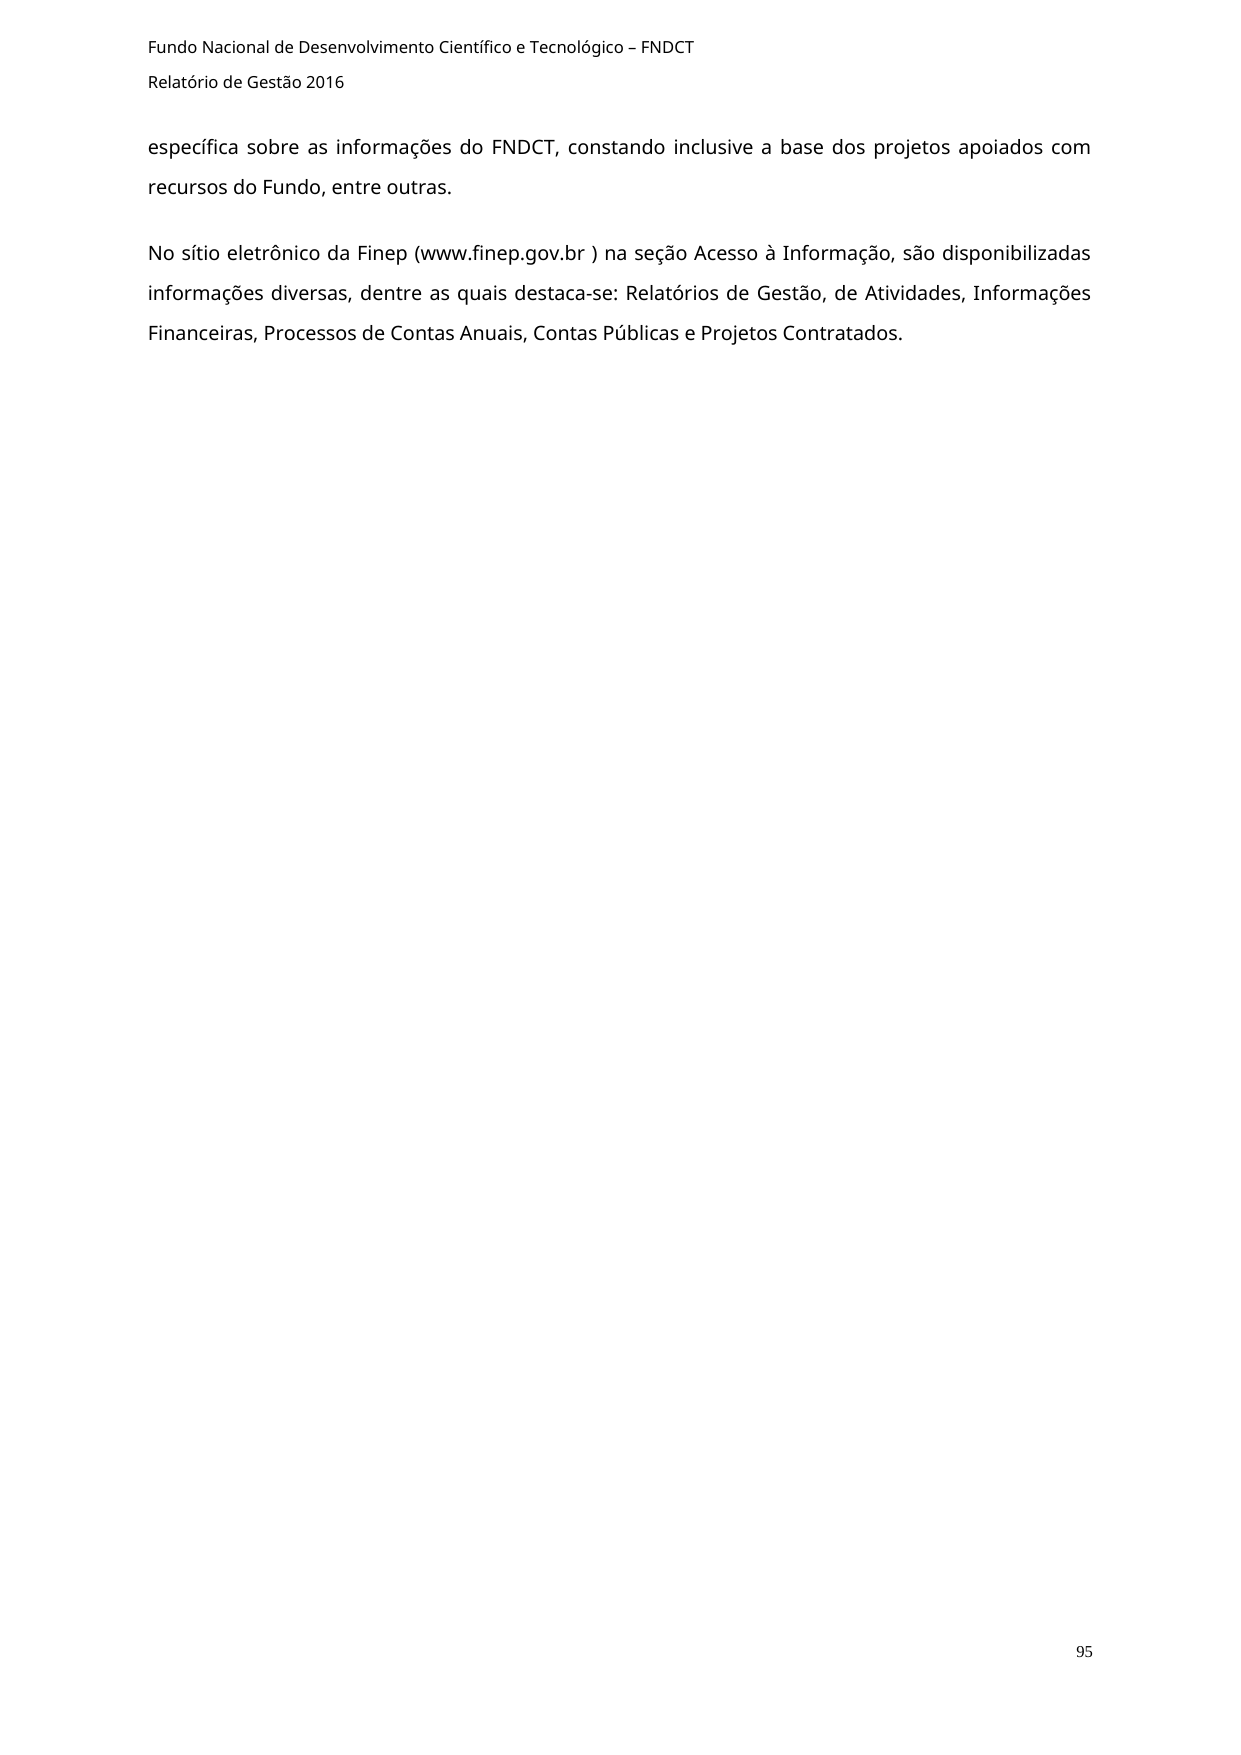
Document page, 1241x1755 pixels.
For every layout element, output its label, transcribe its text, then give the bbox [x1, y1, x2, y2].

text específica sobre as informações do FNDCT, constando inclusive a base dos projetos apoiados com recursos do Fundo, entre outras. [148, 133, 1093, 200]
text No sítio eletrônico da Finep (www.finep.gov.br ) na seção Acesso à Informação, são disponibilizadas informações diversas, dentre as quais destaca-se: Relatórios de Gestão, de Atividades, Informações Financeiras, Processos de Contas Anuais, Contas Públicas e Projetos Contratados. [148, 239, 1093, 347]
